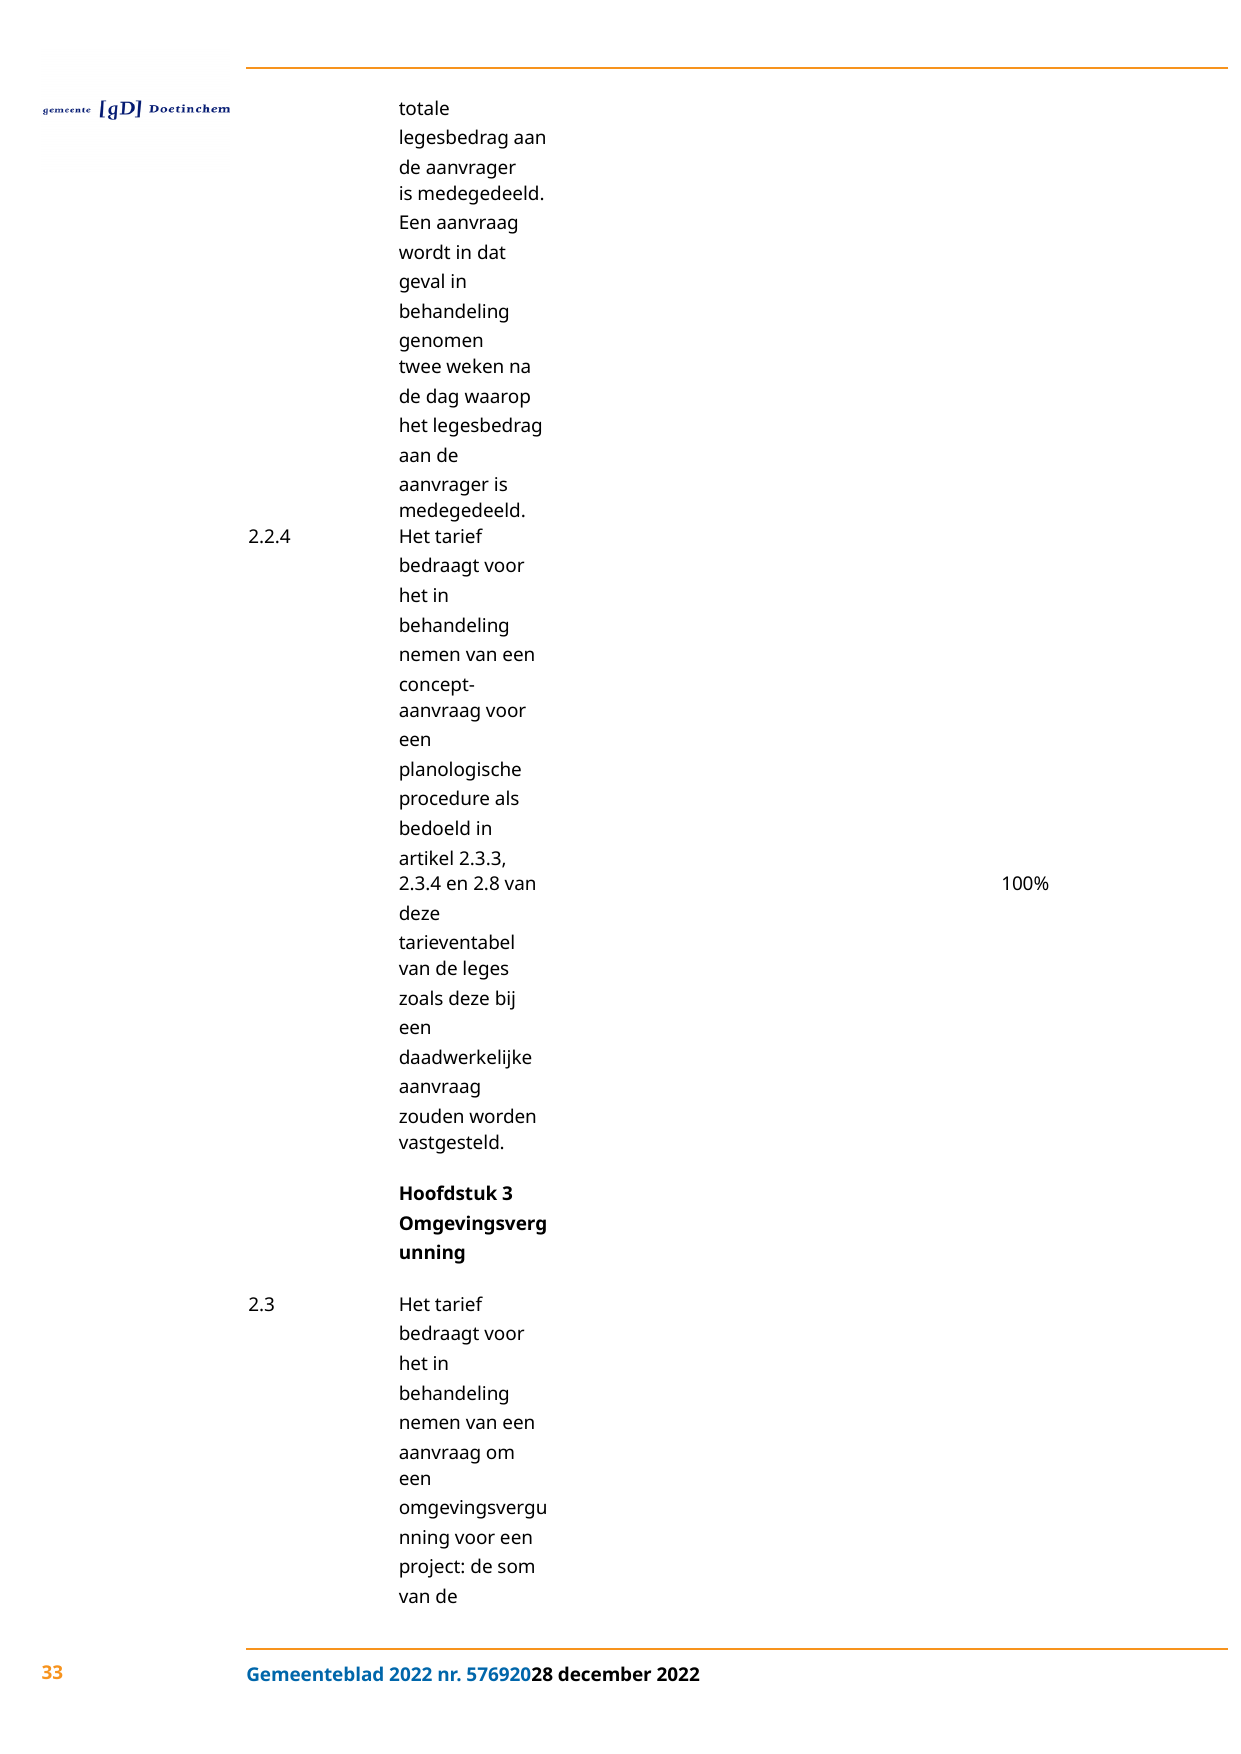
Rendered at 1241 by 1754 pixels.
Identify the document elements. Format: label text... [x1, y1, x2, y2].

table_cell [1001, 697, 1152, 870]
table_cell [399, 1265, 549, 1291]
table_cell [248, 353, 398, 497]
table_cell [700, 1180, 850, 1265]
table_cell [549, 955, 700, 1129]
table_cell [248, 180, 398, 353]
table_cell [248, 1155, 398, 1180]
table_cell [549, 870, 700, 955]
table_cell [700, 498, 850, 523]
table_cell [700, 180, 850, 353]
table_cell [700, 1129, 850, 1155]
table_cell [700, 353, 850, 497]
table_cell is medegedeeld. Een aanvraag wordt in dat geval in behandeling genomen [399, 180, 549, 353]
table_cell medegedeeld. [399, 498, 549, 523]
table_cell Het tarief bedraagt voor het in behandeling nemen van een aanvraag om [399, 1291, 549, 1465]
table_cell [1001, 523, 1152, 697]
table_cell [1001, 1155, 1152, 1180]
table_cell aanvraag voor een planologische procedure als bedoeld in artikel 2.3.3, [399, 697, 549, 870]
table_cell 100% [1001, 870, 1152, 955]
table_cell [850, 870, 1001, 955]
table_cell [850, 523, 1001, 697]
table_cell [850, 1129, 1001, 1155]
table_cell [850, 180, 1001, 353]
table_cell [248, 95, 398, 180]
table_cell [700, 1265, 850, 1291]
table_cell [549, 1265, 700, 1291]
table_cell [248, 955, 398, 1129]
table_cell [850, 955, 1001, 1129]
table_cell totale legesbedrag aan de aanvrager [399, 95, 549, 180]
table_cell [248, 1180, 398, 1265]
table_cell Het tarief bedraagt voor het in behandeling nemen van een concept- [399, 523, 549, 697]
table_cell [1001, 1465, 1152, 1609]
table_cell [549, 697, 700, 870]
table_cell [549, 1291, 700, 1465]
table_cell [850, 1180, 1001, 1265]
table_cell [549, 1465, 700, 1609]
table_cell Hoofdstuk 3 Omgevingsvergunning [399, 1180, 549, 1265]
table_cell [248, 1465, 398, 1609]
table_cell [549, 523, 700, 697]
table_cell [549, 498, 700, 523]
table_cell [399, 1155, 549, 1180]
table_cell [700, 870, 850, 955]
table_cell [700, 955, 850, 1129]
table_cell [1001, 955, 1152, 1129]
table_cell [248, 498, 398, 523]
table_cell [700, 95, 850, 180]
table_cell 2.3.4 en 2.8 van deze tarieventabel [399, 870, 549, 955]
table_cell [1001, 1180, 1152, 1265]
table_cell [248, 1129, 398, 1155]
table_cell [549, 1129, 700, 1155]
table_cell [248, 1265, 398, 1291]
table_cell [549, 353, 700, 497]
table_cell [700, 697, 850, 870]
table_cell vastgesteld. [399, 1129, 549, 1155]
table_cell twee weken na de dag waarop het legesbedrag aan de aanvrager is [399, 353, 549, 497]
table_cell [1001, 498, 1152, 523]
table_cell [1001, 1129, 1152, 1155]
table_cell 2.3 [248, 1291, 398, 1465]
table_cell [850, 353, 1001, 497]
table_cell van de leges zoals deze bij een daadwerkelijke aanvraag zouden worden [399, 955, 549, 1129]
table_cell [850, 1465, 1001, 1609]
table_cell [850, 1265, 1001, 1291]
table_cell [700, 1291, 850, 1465]
picture [41, 47, 231, 172]
table_cell [850, 697, 1001, 870]
table_cell [248, 697, 398, 870]
table_cell [1001, 353, 1152, 497]
table_cell [1001, 180, 1152, 353]
table_cell [549, 95, 700, 180]
table_cell [850, 1291, 1001, 1465]
table_cell [1001, 1265, 1152, 1291]
table_cell [700, 1155, 850, 1180]
table_cell [549, 1155, 700, 1180]
table_cell [549, 1180, 700, 1265]
table_cell [700, 523, 850, 697]
table_cell [1001, 1291, 1152, 1465]
table_cell [850, 1155, 1001, 1180]
table_cell 2.2.4 [248, 523, 398, 697]
table_cell een omgevingsvergunning voor een project: de som van de [399, 1465, 549, 1609]
table_cell [700, 1465, 850, 1609]
table_cell [248, 870, 398, 955]
table_cell [549, 180, 700, 353]
table_cell [850, 95, 1001, 180]
table_cell [850, 498, 1001, 523]
table_cell [1001, 95, 1152, 180]
